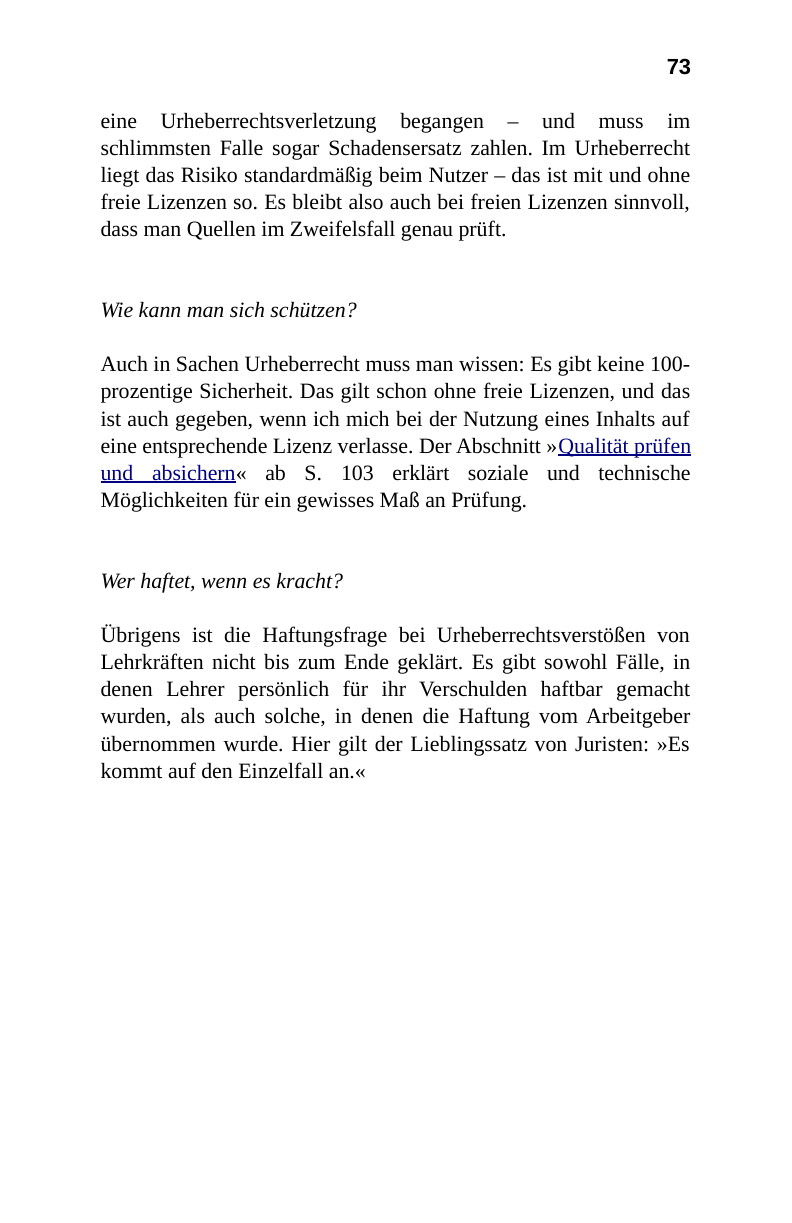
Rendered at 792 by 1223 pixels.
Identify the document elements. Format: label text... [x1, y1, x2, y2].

subtitle Wie kann man sich schützen? [100, 296, 691, 323]
text eine Urheberrechtsverletzung begangen – und muss im schlimmsten Falle sogar Schadensersatz zahlen. Im Urheberrecht liegt das Risiko standardmäßig beim Nutzer – das ist mit und ohne freie Lizenzen so. Es bleibt also auch bei freien Lizenzen sinnvoll, dass man Quellen im Zweifelsfall genau prüft. [100, 106, 691, 242]
text Auch in Sachen Urheberrecht muss man wissen: Es gibt keine 100-prozentige Sicherheit. Das gilt schon ohne freie Lizenzen, und das ist auch gegeben, wenn ich mich bei der Nutzung eines Inhalts auf eine entsprechende Lizenz verlasse. Der Abschnitt »Qualität prüfen und absichern« ab S. 111 erklärt soziale und technische Möglichkeiten für ein gewisses Maß an Prüfung. [100, 350, 691, 513]
subtitle Wer haftet, wenn es kracht? [100, 567, 691, 594]
text Übrigens ist die Haftungsfrage bei Urheberrechtsverstößen von Lehrkräften nicht bis zum Ende geklärt. Es gibt sowohl Fälle, in denen Lehrer persönlich für ihr Verschulden haftbar gemacht wurden, als auch solche, in denen die Haftung vom Arbeitgeber übernommen wurde. Hier gilt der Lieblingssatz von Juristen: »Es kommt auf den Einzelfall an.« [100, 621, 691, 783]
